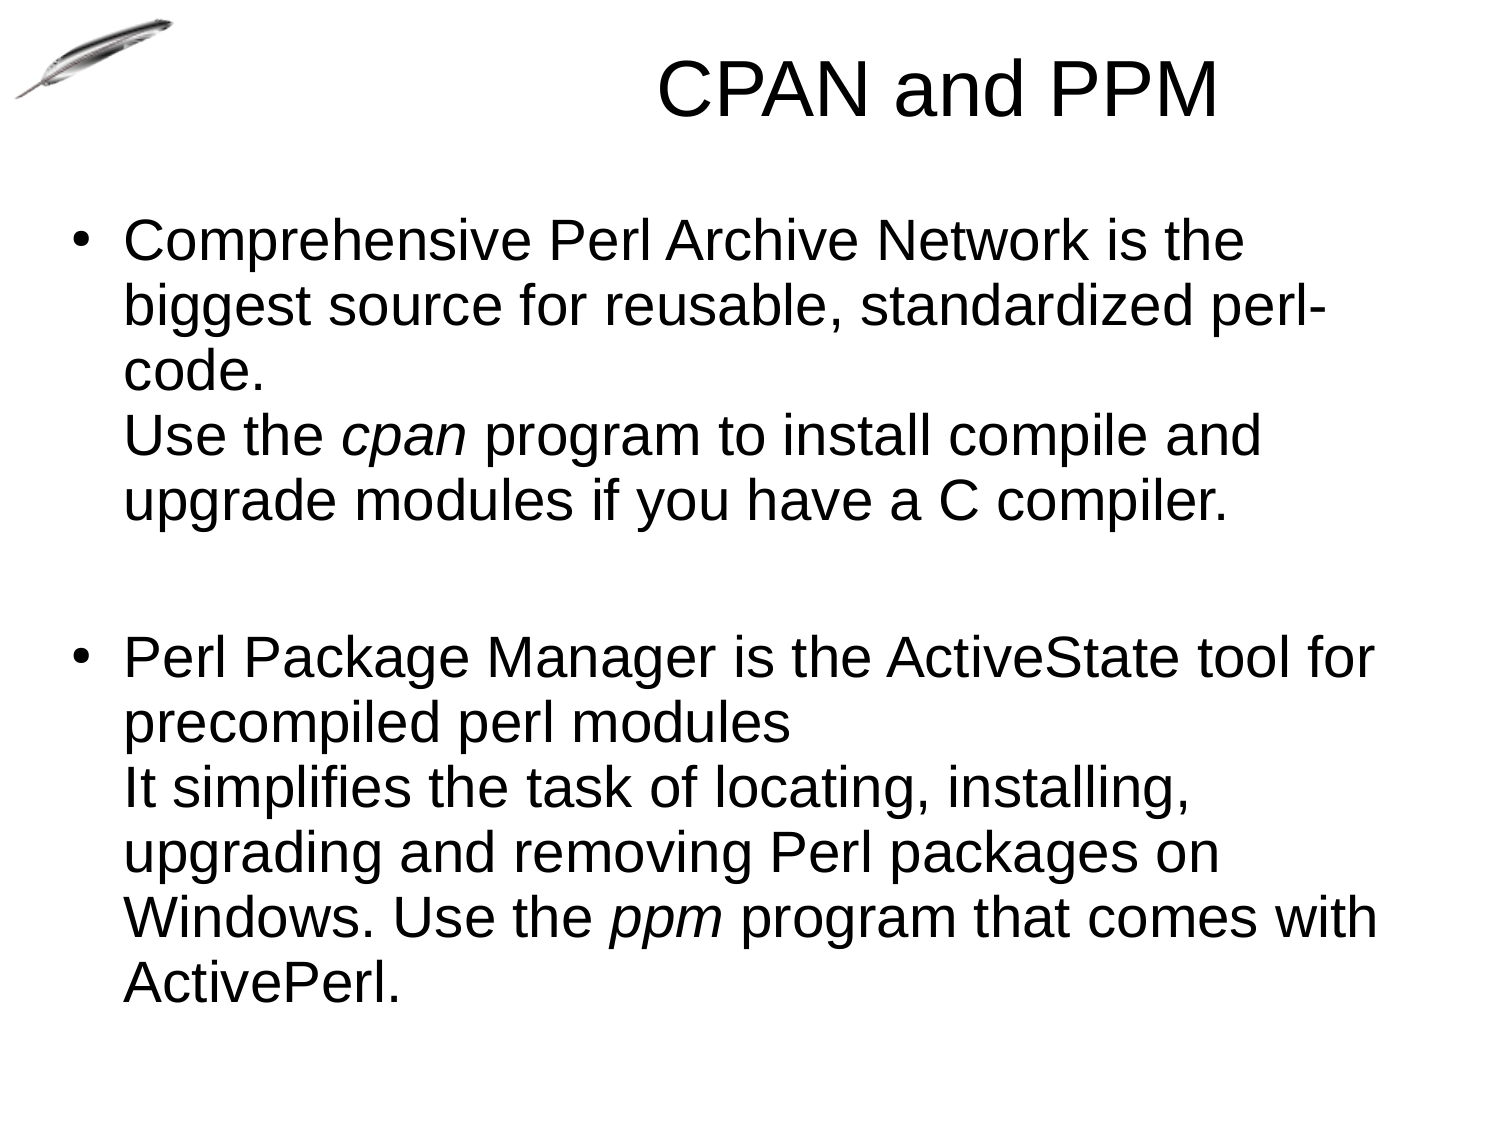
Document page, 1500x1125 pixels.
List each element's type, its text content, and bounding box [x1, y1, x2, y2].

picture [11, 17, 179, 101]
list Comprehensive Perl Archive Network is the biggest source for reusable, standardized perl-code. Use the cpan program to install compile and upgrade modules if you have a C compiler. Perl Package Manager is the ActiveState tool for precompiled perl modules It simplifies the task of locating, installing, upgrading and removing Perl packages on Windows. Use the ppm program that comes with ActivePerl. [53, 207, 1447, 1084]
title CPAN and PPM [419, 0, 1459, 179]
